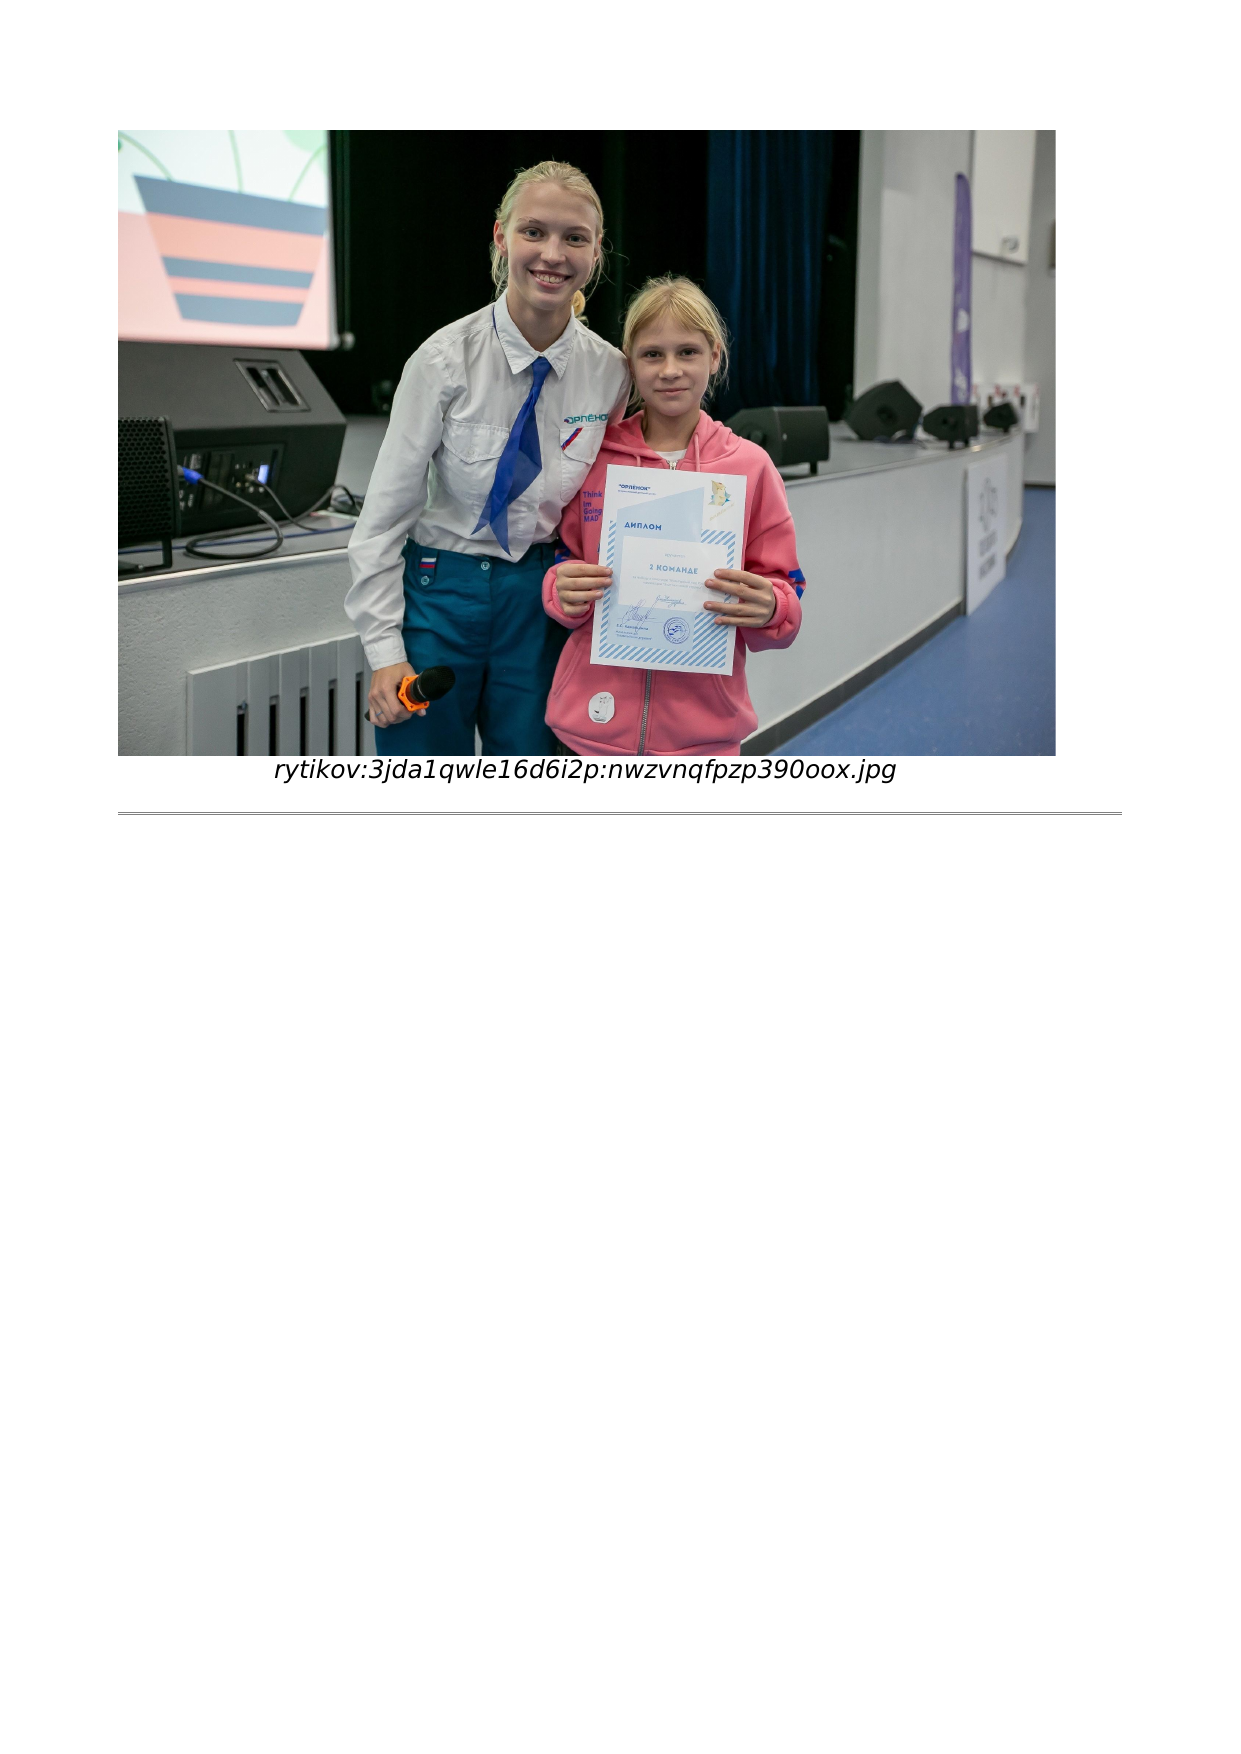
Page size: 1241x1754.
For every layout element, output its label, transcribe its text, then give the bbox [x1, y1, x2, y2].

picture [382, 748, 387, 756]
text rytikov:3jda1qwle16d6i2p:nwzvnqfpzp390oox.jpg [118, 756, 1056, 785]
picture [512, 667, 519, 674]
picture [118, 130, 1056, 756]
